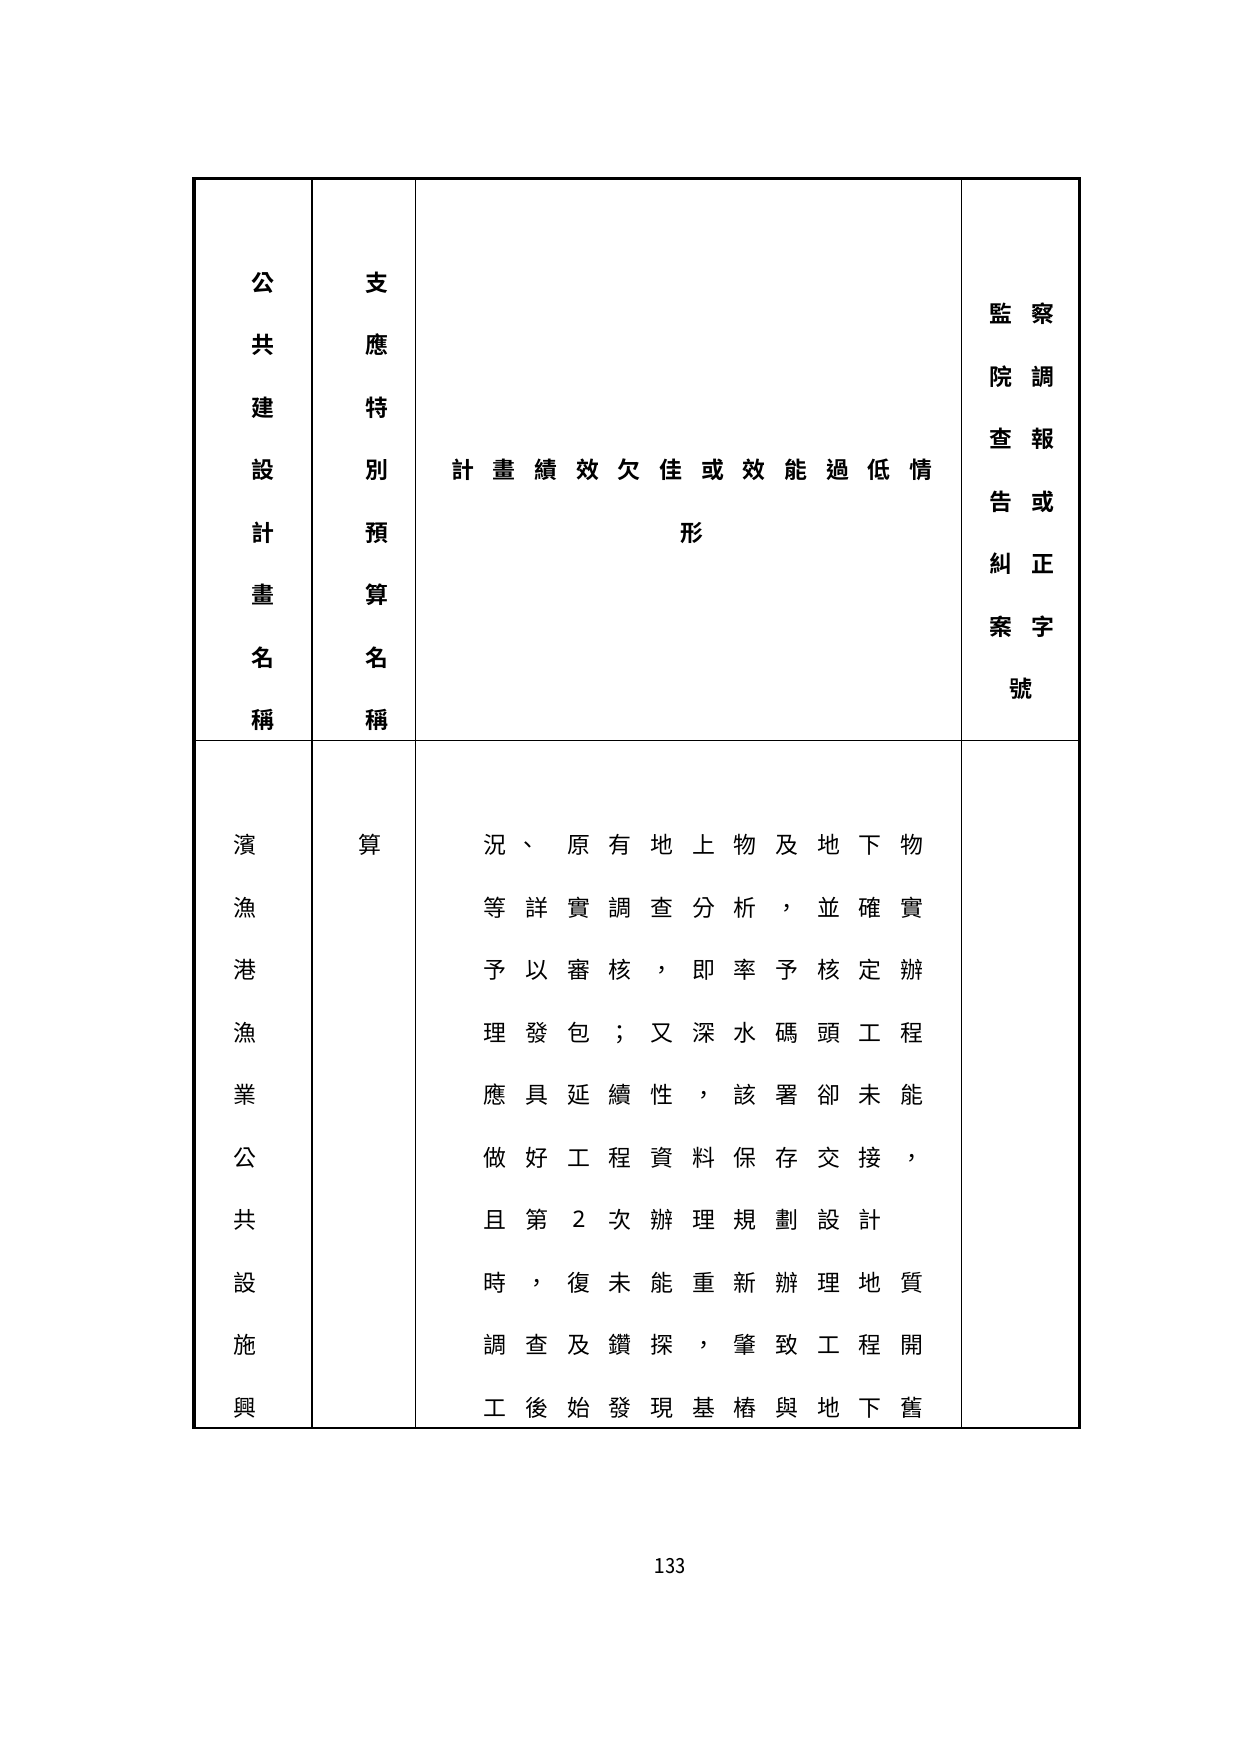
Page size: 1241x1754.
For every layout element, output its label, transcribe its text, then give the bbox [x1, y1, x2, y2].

table_header 計畫績效欠佳或效能過低情形 [416, 180, 961, 740]
table_header 監察院調查報告或糾正案字號 [962, 180, 1078, 740]
table_cell 況、原有地上物及地下物等詳實調查分析，並確實予以審核，即率予核定辦理發包；又深水碼頭工程應具延續性，該署卻未能做好工程資料保存交接，且第2次辦理規劃設計時，復未能重新辦理地質調查及鑽探，肇致工程開工後始發現基樁與地下舊 [416, 741, 961, 1427]
table_header 公共建設計畫名稱 [196, 180, 311, 740]
table_cell [962, 741, 1078, 1427]
table_cell 濱漁港漁業公共設施興 [196, 741, 311, 1427]
table_header 支應特別預算名稱 [313, 180, 415, 740]
table_cell 算 [313, 741, 415, 1427]
